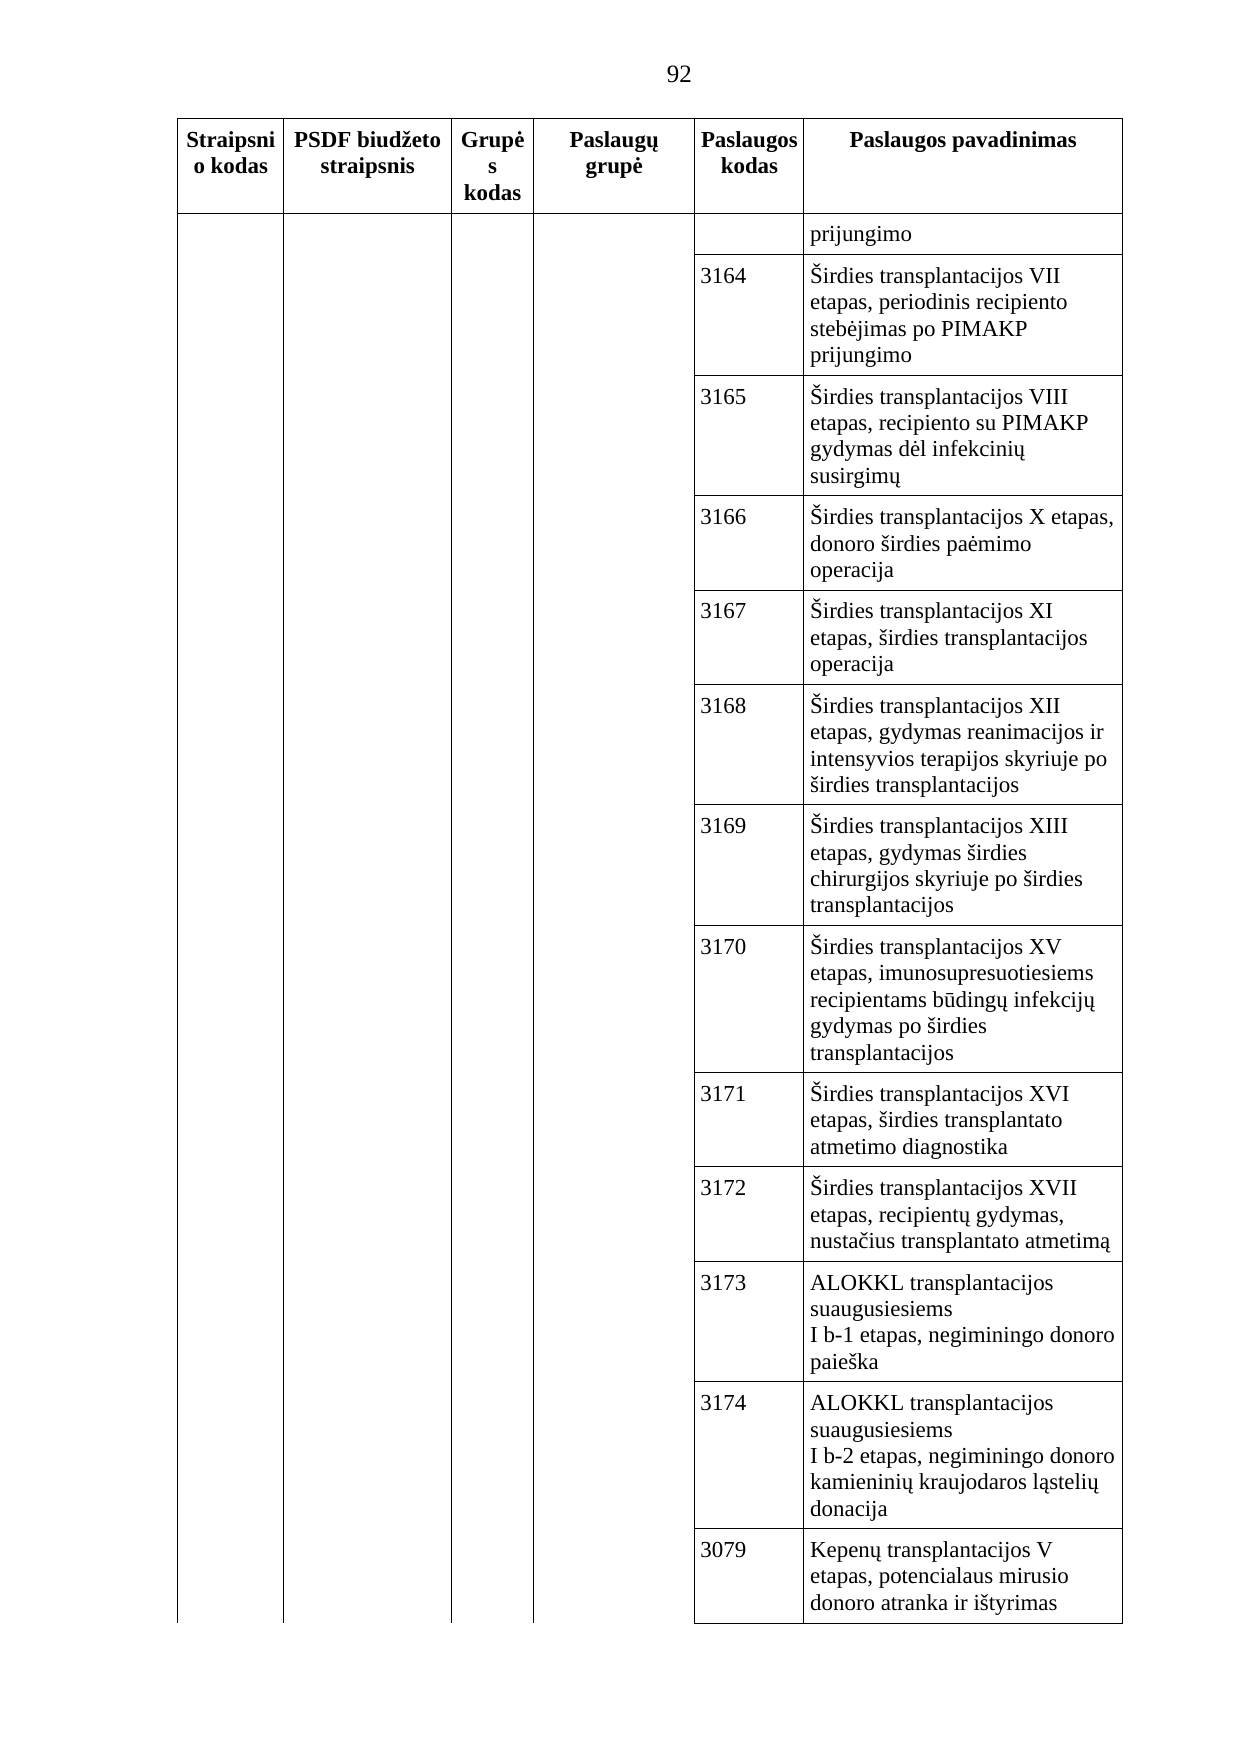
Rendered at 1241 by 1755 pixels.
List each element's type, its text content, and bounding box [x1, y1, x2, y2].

table_cell Širdies transplantacijos XVII etapas, recipientų gydymas, nustačius transplantato atmetimą [804, 1167, 1122, 1261]
table_cell [452, 1528, 533, 1622]
table_header Paslaugos kodas [695, 119, 803, 212]
table_cell [534, 1072, 694, 1166]
table_cell [178, 590, 283, 684]
table_cell 3174 [695, 1382, 803, 1528]
table_header Paslaugų grupė [534, 119, 694, 212]
table_cell [178, 254, 283, 374]
table_cell 3171 [695, 1073, 803, 1166]
table_cell [452, 1381, 533, 1528]
table_cell 3169 [695, 805, 803, 925]
table_cell 3167 [695, 591, 803, 684]
table_cell 3079 [695, 1529, 803, 1622]
table_cell [534, 375, 694, 495]
table_cell [695, 214, 803, 254]
table_cell [452, 684, 533, 804]
table_cell [284, 495, 451, 589]
table_cell [452, 495, 533, 589]
table_cell Širdies transplantacijos XIII etapas, gydymas širdies chirurgijos skyriuje po širdies transplantacijos [804, 805, 1122, 925]
table_cell [452, 804, 533, 925]
table_cell [178, 925, 283, 1072]
table_cell Kepenų transplantacijos V etapas, potencialaus mirusio donoro atranka ir ištyrimas [804, 1529, 1122, 1622]
table_cell [534, 925, 694, 1072]
table_cell [534, 1528, 694, 1622]
table_cell [284, 590, 451, 684]
table_cell [284, 684, 451, 804]
table_cell [452, 214, 533, 254]
table_cell 3168 [695, 685, 803, 804]
table_cell [452, 590, 533, 684]
table_cell Širdies transplantacijos VII etapas, periodinis recipiento stebėjimas po PIMAKP prijungimo [804, 255, 1122, 374]
table_cell [534, 684, 694, 804]
table_cell ALOKKL transplantacijos suaugusiesiems I b-2 etapas, negiminingo donoro kamieninių kraujodaros ląstelių donacija [804, 1382, 1122, 1528]
table_cell [178, 1261, 283, 1381]
table_cell Širdies transplantacijos XV etapas, imunosupresuotiesiems recipientams būdingų infekcijų gydymas po širdies transplantacijos [804, 926, 1122, 1072]
table_cell [178, 1381, 283, 1528]
table_cell [284, 1261, 451, 1381]
table_cell [178, 1072, 283, 1166]
table_cell [284, 375, 451, 495]
table_cell prijungimo [804, 214, 1122, 254]
table_cell [178, 375, 283, 495]
table_cell [534, 1261, 694, 1381]
table_cell [534, 804, 694, 925]
table_header Paslaugos pavadinimas [804, 119, 1122, 212]
table_cell 3164 [695, 255, 803, 374]
table_cell [284, 1381, 451, 1528]
table_cell [452, 254, 533, 374]
table_cell [452, 375, 533, 495]
table_cell [284, 804, 451, 925]
table_cell ALOKKL transplantacijos suaugusiesiems I b-1 etapas, negiminingo donoro paieška [804, 1262, 1122, 1381]
table_cell Širdies transplantacijos XII etapas, gydymas reanimacijos ir intensyvios terapijos skyriuje po širdies transplantacijos [804, 685, 1122, 804]
table_cell [534, 1381, 694, 1528]
table_cell [534, 590, 694, 684]
table_cell [452, 1261, 533, 1381]
table_cell Širdies transplantacijos XI etapas, širdies transplantacijos operacija [804, 591, 1122, 684]
table_cell [284, 254, 451, 374]
table_cell [534, 1166, 694, 1261]
table_cell [178, 495, 283, 589]
table_cell [284, 214, 451, 254]
table_cell [178, 214, 283, 254]
table_cell [452, 925, 533, 1072]
table_cell [452, 1166, 533, 1261]
table_cell 3173 [695, 1262, 803, 1381]
table_cell [178, 684, 283, 804]
table_header PSDF biudžeto straipsnis [284, 119, 451, 212]
table_cell 3170 [695, 926, 803, 1072]
table_cell [178, 1528, 283, 1622]
table_cell Širdies transplantacijos VIII etapas, recipiento su PIMAKP gydymas dėl infekcinių susirgimų [804, 376, 1122, 495]
table_cell [284, 1528, 451, 1622]
table_cell [178, 804, 283, 925]
table_cell [178, 1166, 283, 1261]
table_cell [284, 1072, 451, 1166]
table_header Straipsnio kodas [178, 119, 283, 212]
table_cell 3166 [695, 496, 803, 589]
table_cell [534, 254, 694, 374]
table_cell [452, 1072, 533, 1166]
table_cell [284, 925, 451, 1072]
table_cell [534, 214, 694, 254]
table_cell Širdies transplantacijos XVI etapas, širdies transplantato atmetimo diagnostika [804, 1073, 1122, 1166]
table_header Grupės kodas [452, 119, 533, 212]
table_cell 3172 [695, 1167, 803, 1261]
table_cell 3165 [695, 376, 803, 495]
table_cell [534, 495, 694, 589]
table_cell [284, 1166, 451, 1261]
table_cell Širdies transplantacijos X etapas, donoro širdies paėmimo operacija [804, 496, 1122, 589]
